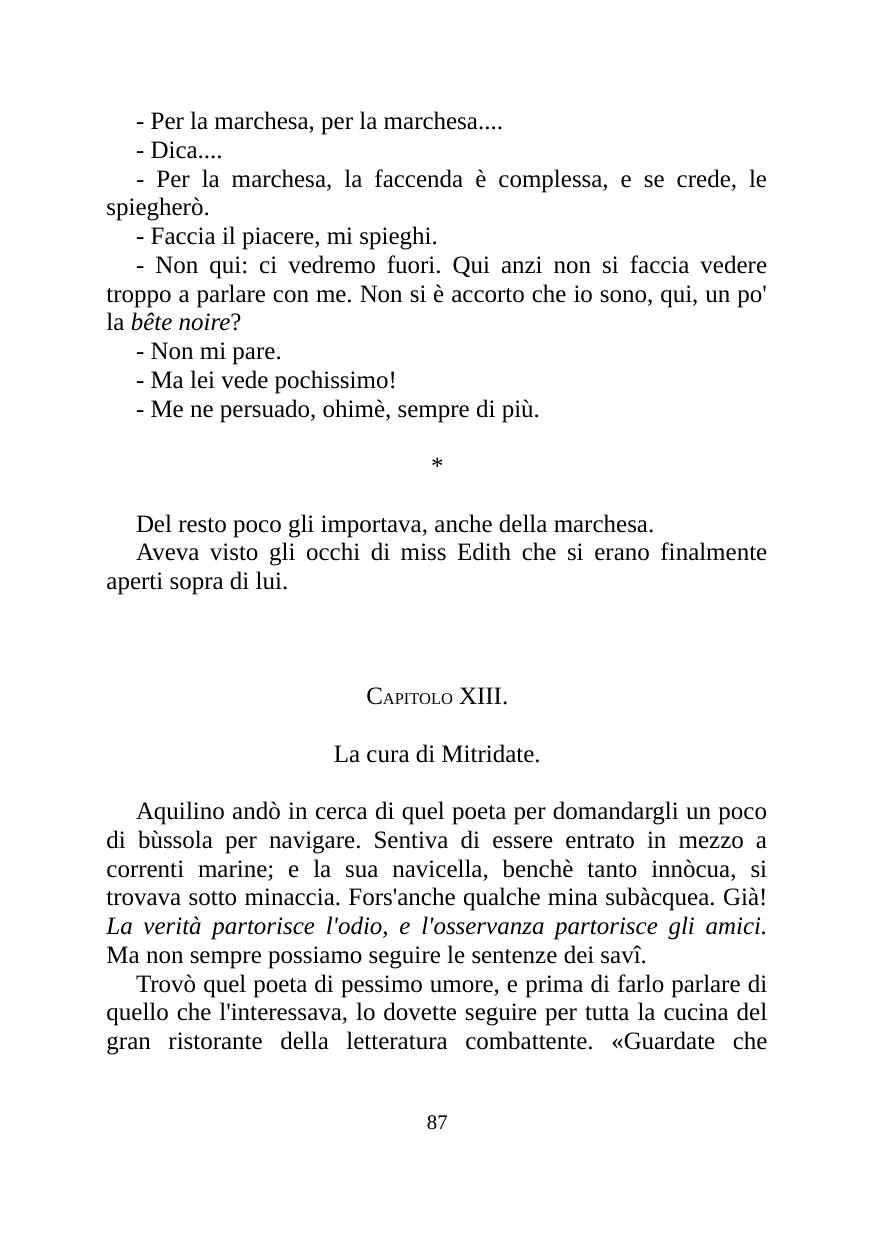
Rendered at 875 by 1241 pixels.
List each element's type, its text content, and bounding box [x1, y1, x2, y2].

text - Per la marchesa, la faccenda è complessa, e se crede, le spiegherò. [106, 164, 768, 221]
text La cura di Mitridate. [106, 739, 768, 767]
text * [106, 451, 768, 480]
text Del resto poco gli importava, anche della marchesa. [106, 509, 768, 537]
text - Dica.... [106, 135, 768, 164]
text - Non mi pare. [106, 336, 768, 365]
text Aveva visto gli occhi di miss Edith che si erano finalmente aperti sopra di lui. [106, 537, 768, 595]
text - Faccia il piacere, mi spieghi. [106, 221, 768, 250]
text Capitolo XIII. [106, 681, 768, 710]
text Aquilino andò in cerca di quel poeta per domandargli un poco di bùssola per navigare. Sentiva di essere entrato in mezzo a correnti marine; e la sua navicella, benchè tanto innòcua, si trovava sotto minaccia. Fors'anche qualche mina subàcquea. Già! La verità partorisce l'odio, e l'osservanza partorisce gli amici. Ma non sempre possiamo seguire le sentenze dei savî. [106, 796, 768, 969]
text Trovò quel poeta di pessimo umore, e prima di farlo parlare di quello che l'interessava, lo dovette seguire per tutta la cucina del gran ristorante della letteratura combattente. «Guardate che [106, 969, 768, 1055]
text - Per la marchesa, per la marchesa.... [106, 106, 768, 135]
text - Non qui: ci vedremo fuori. Qui anzi non si faccia vedere troppo a parlare con me. Non si è accorto che io sono, qui, un po' la bête noire? [106, 250, 768, 336]
text - Ma lei vede pochissimo! [106, 365, 768, 394]
text - Me ne persuado, ohimè, sempre di più. [106, 394, 768, 422]
